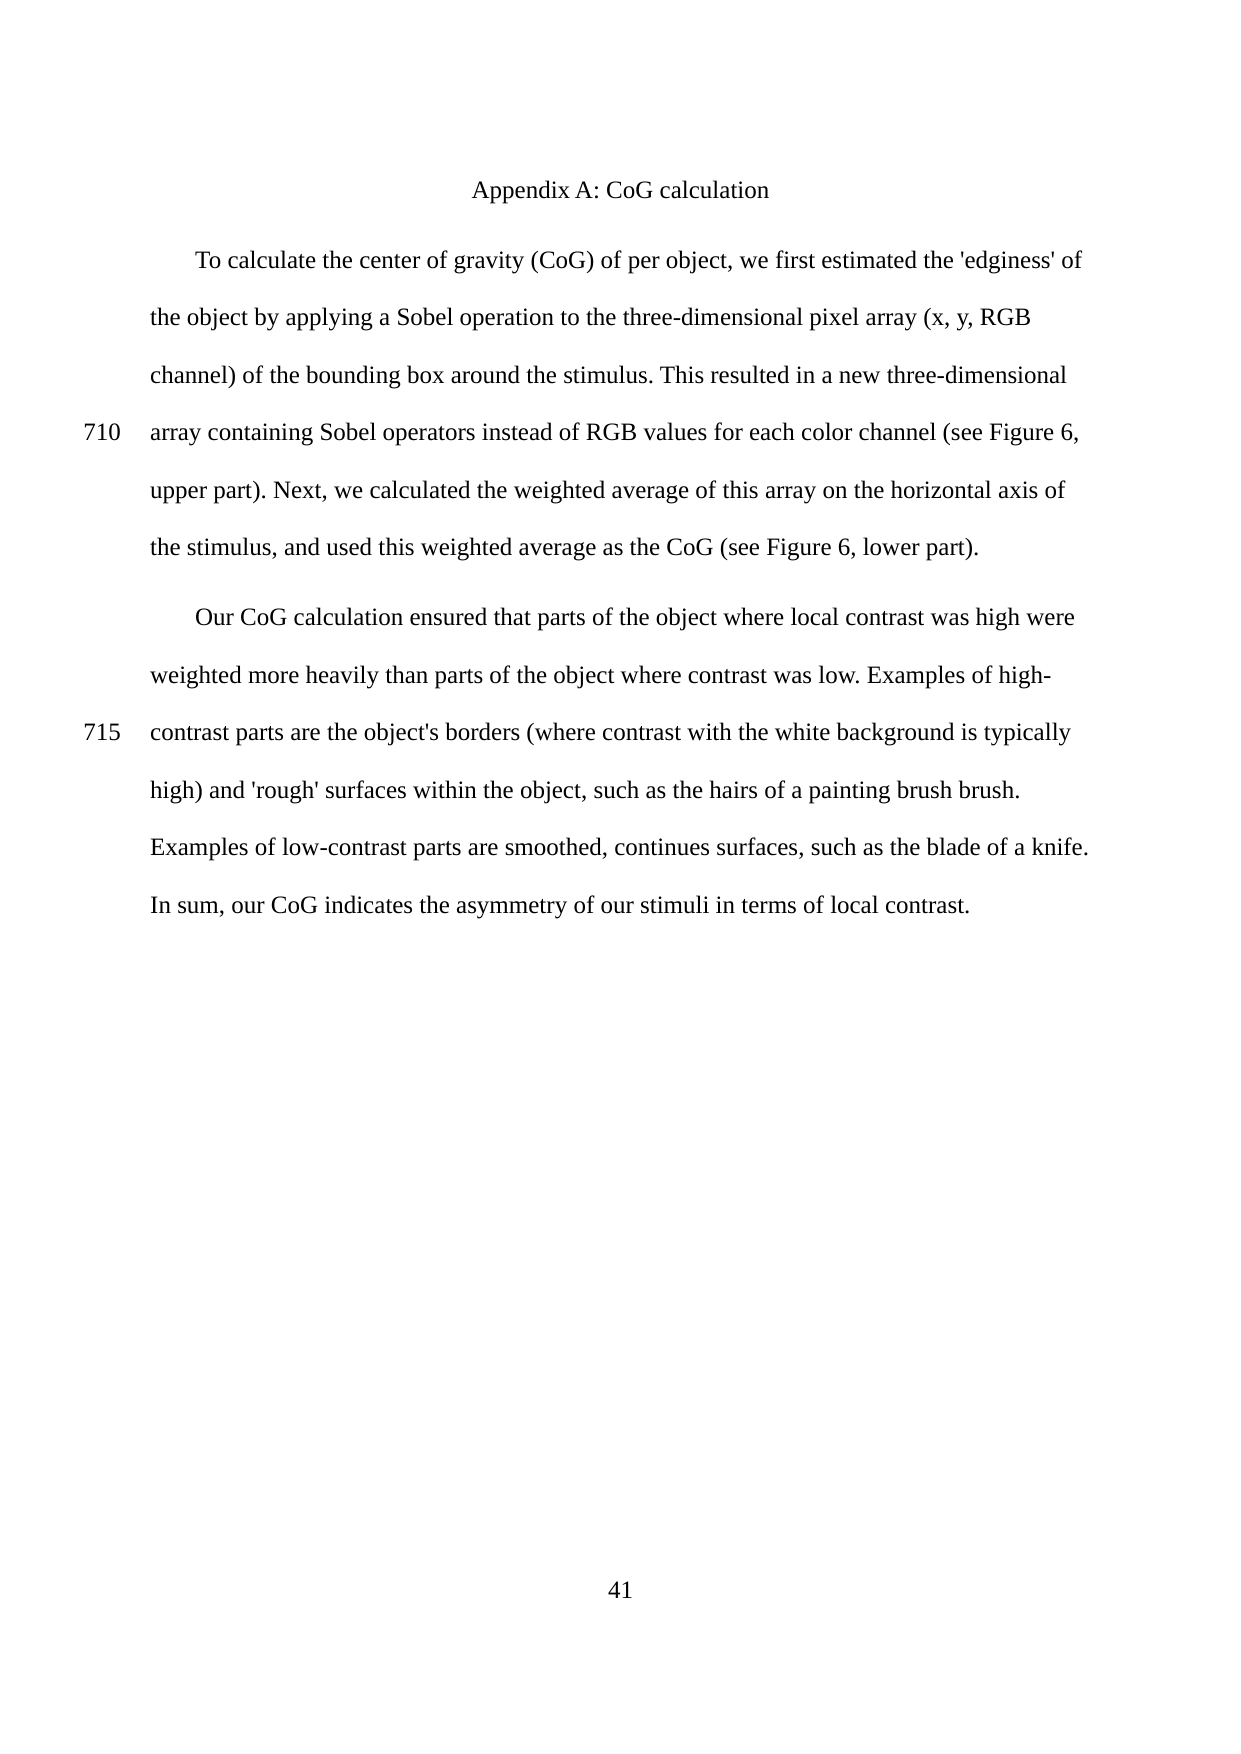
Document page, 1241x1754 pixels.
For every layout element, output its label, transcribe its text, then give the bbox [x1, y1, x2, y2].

text Our CoG calculation ensured that parts of the object where local contrast was high were weighted more heavily than parts of the object where contrast was low. Examples of high-contrast parts are the object's borders (where contrast with the white background is typically high) and 'rough' surfaces within the object, such as the hairs of a painting brush brush. Examples of low-contrast parts are smoothed, continues surfaces, such as the blade of a knife. In sum, our CoG indicates the asymmetry of our stimuli in terms of local contrast. [150, 602, 1091, 919]
text To calculate the center of gravity (CoG) of per object, we first estimated the 'edginess' of the object by applying a Sobel operation to the three-dimensional pixel array (x, y, RGB channel) of the bounding box around the stimulus. This resulted in a new three-dimensional array containing Sobel operators instead of RGB values for each color channel (see Figure 6, upper part). Next, we calculated the weighted average of this array on the horizontal axis of the stimulus, and used this weighted average as the CoG (see Figure 6, lower part). [150, 245, 1091, 561]
subtitle Appendix A: CoG calculation [150, 175, 1091, 204]
